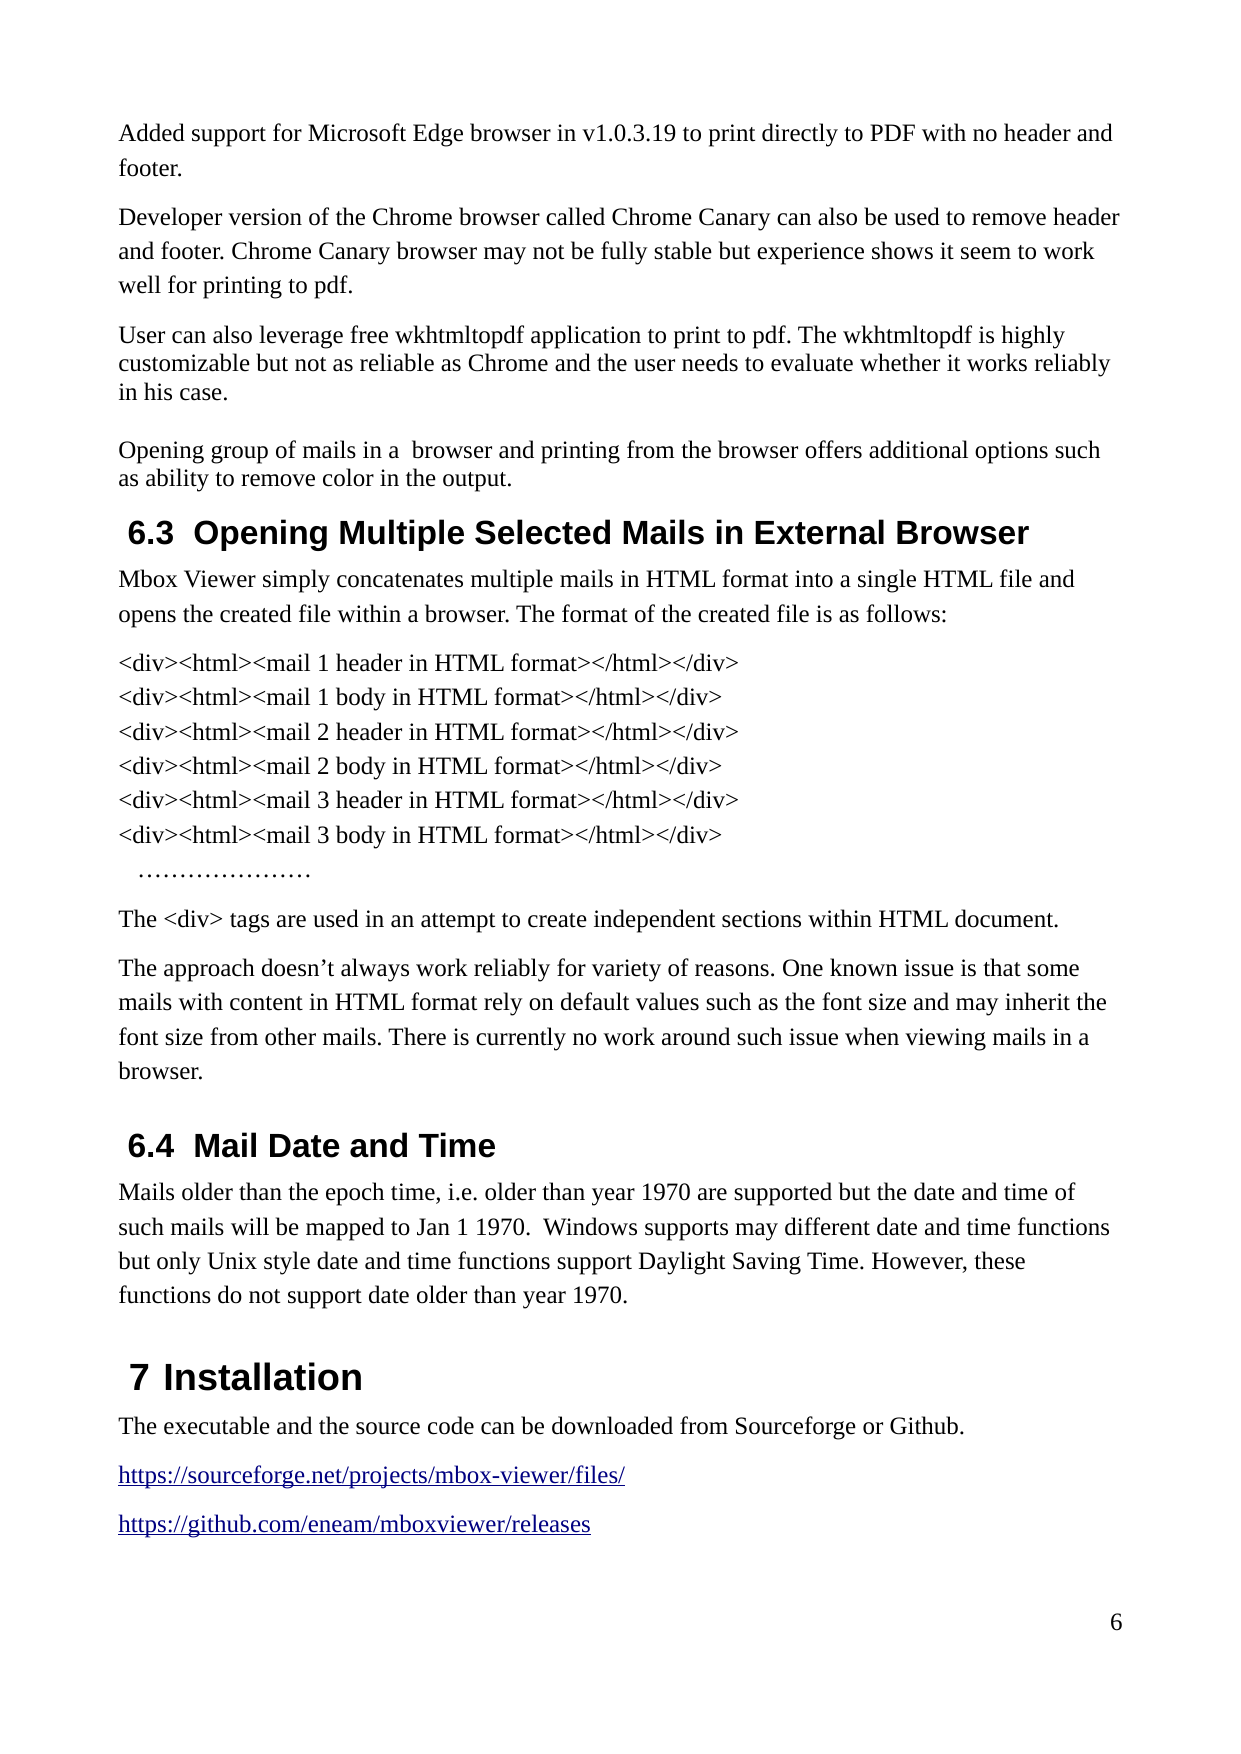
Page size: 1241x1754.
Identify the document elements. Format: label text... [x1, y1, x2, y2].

text User can also leverage free wkhtmltopdf application to print to pdf. The wkhtmltopdf is highly customizable but not as reliable as Chrome and the user needs to evaluate whether it works reliably in his case. [118, 320, 1122, 406]
text Mails older than the epoch time, i.e. older than year 1970 are supported but the date and time of such mails will be mapped to Jan 1 1970. Windows supports may different date and time functions but only Unix style date and time functions support Daylight Saving Time. However, these functions do not support date older than year 1970. [118, 1177, 1122, 1309]
text <div><html><mail 1 header in HTML format></html></div> <div><html><mail 1 body in HTML format></html></div> <div><html><mail 2 header in HTML format></html></div> <div><html><mail 2 body in HTML format></html></div> <div><html><mail 3 header in HTML format></html></div> <div><html><mail 3 body in HTML format></html></div> ………………… [118, 648, 1122, 883]
text The <div> tags are used in an attempt to create independent sections within HTML document. [118, 904, 1122, 932]
text The executable and the source code can be downloaded from Sourceforge or Github. [118, 1411, 1122, 1439]
text The approach doesn’t always work reliably for variety of reasons. One known issue is that some mails with content in HTML format rely on default values such as the font size and may inherit the font size from other mails. There is currently no work around such issue when viewing mails in a browser. [118, 953, 1122, 1085]
text Mbox Viewer simply concatenates multiple mails in HTML format into a single HTML file and opens the created file within a browser. The format of the created file is as follows: [118, 564, 1122, 627]
text https://github.com/eneam/mboxviewer/releases [118, 1509, 1122, 1538]
text https://sourceforge.net/projects/mbox-viewer/files/ [118, 1460, 1122, 1489]
subtitle Opening Multiple Selected Mails in External Browser [118, 513, 1122, 552]
subtitle Installation [118, 1355, 1122, 1398]
text Opening group of mails in a browser and printing from the browser offers additional options such as ability to remove color in the output. [118, 435, 1122, 492]
text Developer version of the Chrome browser called Chrome Canary can also be used to remove header and footer. Chrome Canary browser may not be fully stable but experience shows it seem to work well for printing to pdf. [118, 202, 1122, 299]
subtitle Mail Date and Time [118, 1126, 1122, 1165]
text Added support for Microsoft Edge browser in v1.0.3.19 to print directly to PDF with no header and footer. [118, 118, 1122, 181]
